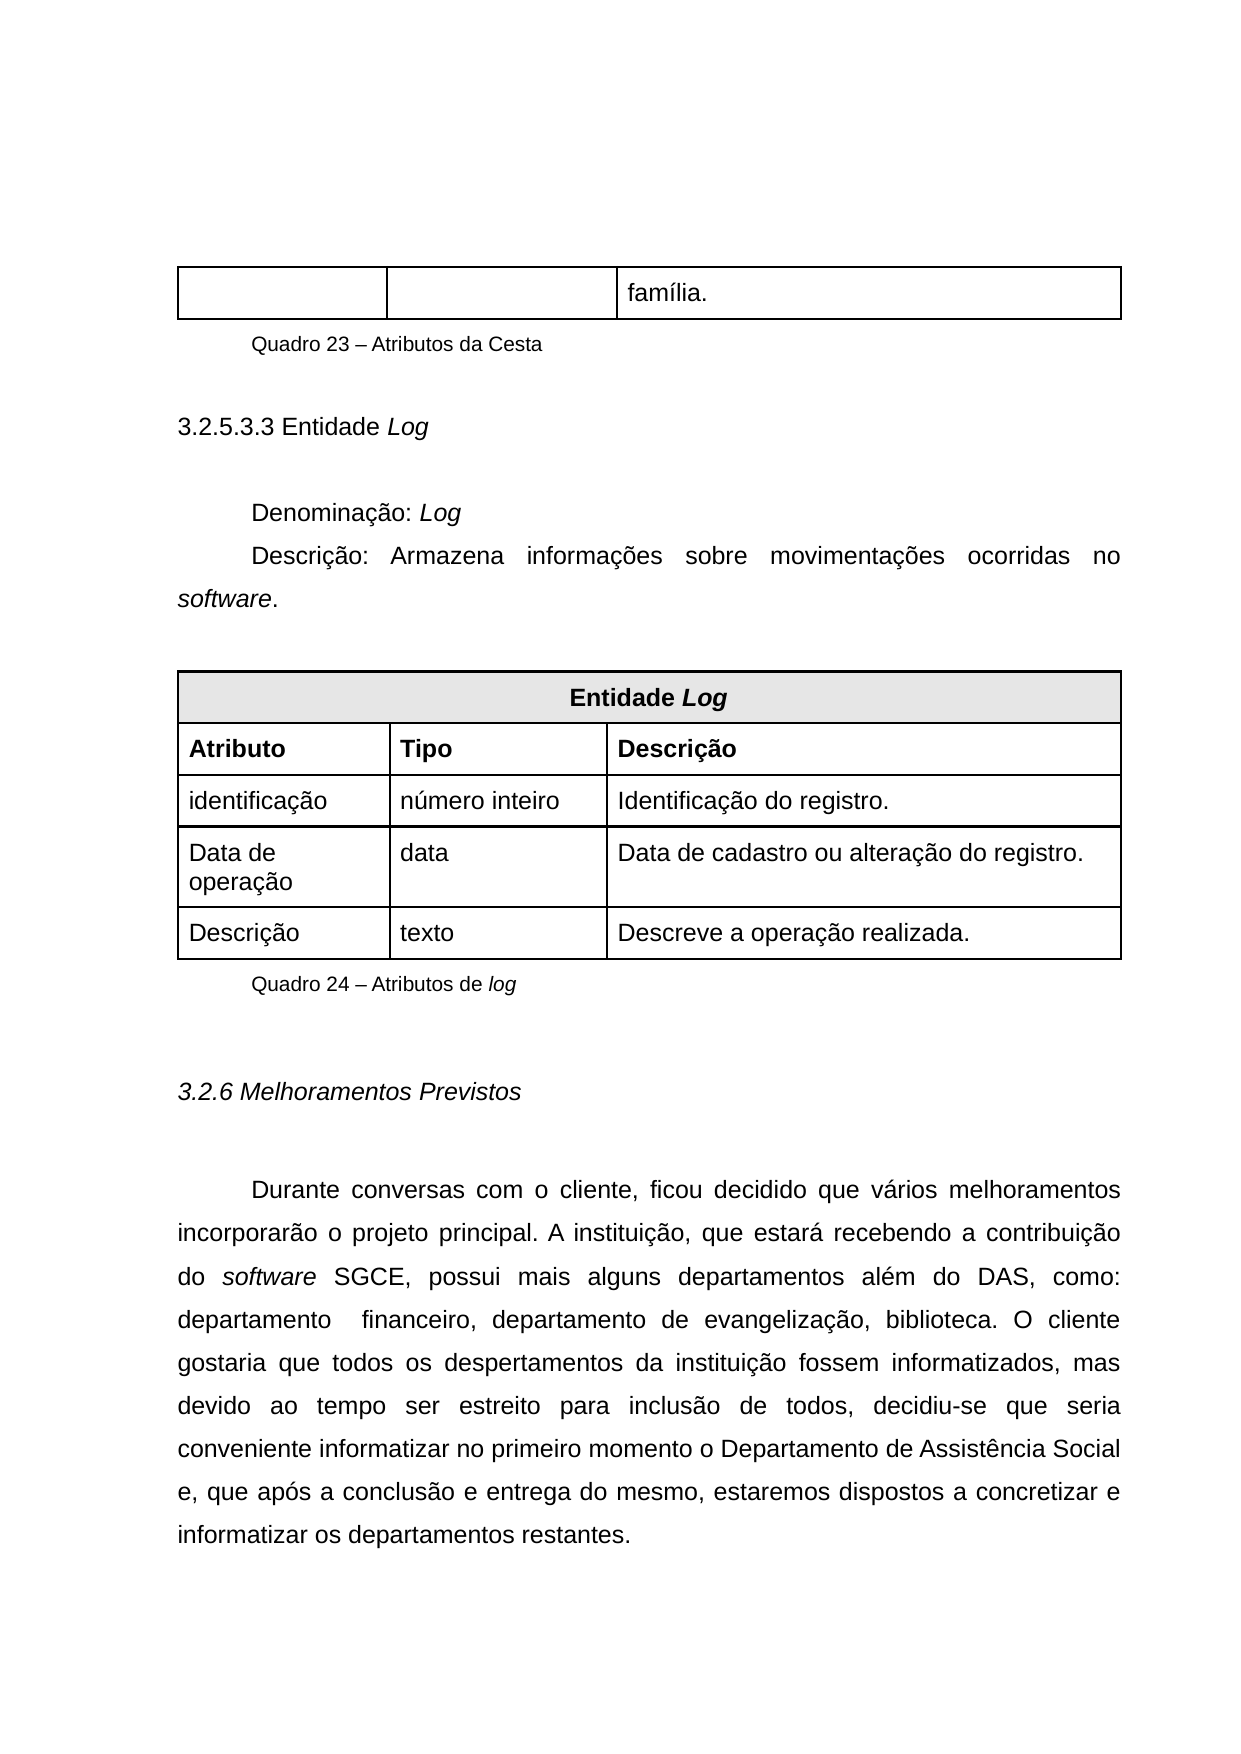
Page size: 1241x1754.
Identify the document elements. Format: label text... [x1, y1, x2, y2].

text Quadro 23 – Atributos da Cesta [177, 332, 1122, 356]
text Quadro 24 – Atributos de log [177, 972, 1122, 996]
table_cell Descrição [179, 908, 389, 957]
text Descrição: Armazena informações sobre movimentações ocorridas no software. [177, 541, 1122, 613]
table_cell [388, 268, 616, 317]
table_cell Descrição [608, 724, 1120, 774]
table_cell identificação [179, 776, 389, 825]
table_cell Descreve a operação realizada. [608, 908, 1120, 957]
table_cell Data de cadastro ou alteração do registro. [608, 828, 1120, 906]
text Durante conversas com o cliente, ficou decidido que vários melhoramentos incorporarão o projeto principal. A instituição, que estará recebendo a contribuição do software SGCE, possui mais alguns departamentos além do DAS, como: departamento financeiro, departamento de evangelização, biblioteca. O cliente gostaria que todos os despertamentos da instituição fossem informatizados, mas devido ao tempo ser estreito para inclusão de todos, decidiu-se que seria conveniente informatizar no primeiro momento o Departamento de Assistência Social e, que após a conclusão e entrega do mesmo, estaremos dispostos a concretizar e informatizar os departamentos restantes. [177, 1175, 1122, 1549]
table_cell número inteiro [391, 776, 606, 825]
table_cell Atributo [179, 724, 389, 774]
subtitle 3.2.6 Melhoramentos Previstos [177, 1077, 1122, 1105]
text Denominação: Log [177, 498, 1122, 527]
table_cell Identificação do registro. [608, 776, 1120, 825]
table_cell Tipo [391, 724, 606, 774]
table_cell [179, 268, 386, 317]
table_cell Data de operação [179, 828, 389, 906]
table_header Entidade Log [179, 673, 1120, 722]
table_cell data [391, 828, 606, 906]
table_cell família. [618, 268, 1120, 317]
table_cell texto [391, 908, 606, 957]
text 3.2.5.3.3 Entidade Log [177, 412, 1122, 440]
